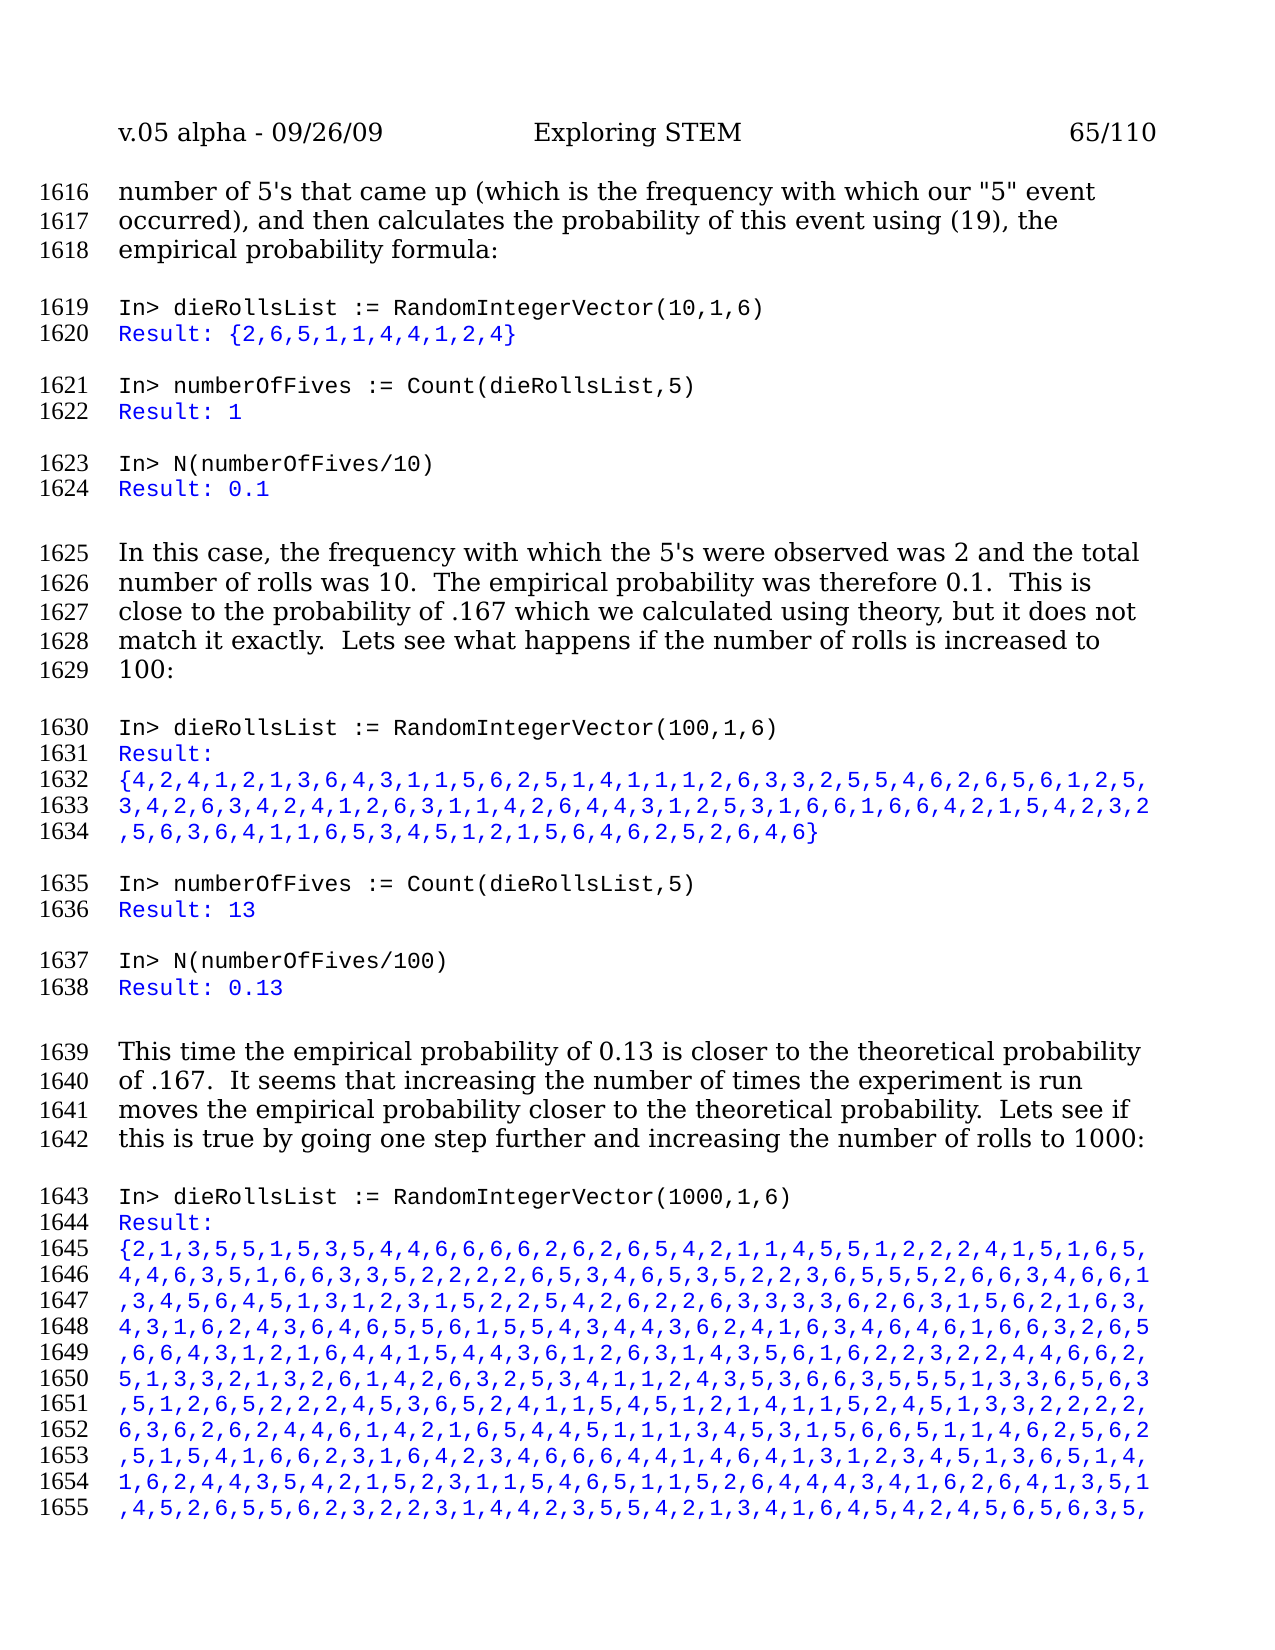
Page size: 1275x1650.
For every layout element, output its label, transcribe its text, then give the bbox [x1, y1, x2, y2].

text Result: 0.13 [118, 976, 1157, 1002]
text In> dieRollsList := RandomIntegerVector(10,1,6) [118, 296, 1157, 322]
text Result: {2,1,3,5,5,1,5,3,5,4,4,6,6,6,6,2,6,2,6,5,4,2,1,1,4,5,5,1,2,2,2,4,1,5,1,6,5,4,4,6,3,5,1,6,6,3,3,5,2,2,2,2,6,5,3,4,6,5,3,5,2,2,3,6,5,5,5,2,6,6,3,4,6,6,1,3,4,5,6,4,5,1,3,1,2,3,1,5,2,2,5,4,2,6,2,2,6,3,3,3,3,6,2,6,3,1,5,6,2,1,6,3,4,3,1,6,2,4,3,6,4,6,5,5,6,1,5,5,4,3,4,4,3,6,2,4,1,6,3,4,6,4,6,1,6,6,3,2,6,5,6,6,4,3,1,2,1,6,4,4,1,5,4,4,3,6,1,2,6,3,1,4,3,5,6,1,6,2,2,3,2,2,4,4,6,6,2,5,1,3,3,2,1,3,2,6,1,4,2,6,3,2,5,3,4,1,1,2,4,3,5,3,6,6,3,5,5,5,1,3,3,6,5,6,3,5,1,2,6,5,2,2,2,4,5,3,6,5,2,4,1,1,5,4,5,1,2,1,4,1,1,5,2,4,5,1,3,3,2,2,2,2,6,3,6,2,6,2,4,4,6,1,4,2,1,6,5,4,4,5,1,1,1,3,4,5,3,1,5,6,6,5,1,1,4,6,2,5,6,2,5,1,5,4,1,6,6,2,3,1,6,4,2,3,4,6,6,6,4,4,1,4,6,4,1,3,1,2,3,4,5,1,3,6,5,1,4,1,6,2,4,4,3,5,4,2,1,5,2,3,1,1,5,4,6,5,1,1,5,2,6,4,4,4,3,4,1,6,2,6,4,1,3,5,1,4,5,2,6,5,5,6,2,3,2,2,3,1,4,4,2,3,5,5,4,2,1,3,4,1,6,4,5,4,2,4,5,6,5,6,3,5, [118, 1211, 1157, 1522]
text In> N(numberOfFives/100) [118, 950, 1157, 976]
text Result: 0.1 [118, 478, 1157, 504]
text In this case, the frequency with which the 5's were observed was 2 and the total number of rolls was 10. The empirical probability was therefore 0.1. This is close to the probability of .167 which we calculated using theory, but it does not match it exactly. Lets see what happens if the number of rolls is increased to 100: [118, 539, 1157, 684]
text In> dieRollsList := RandomIntegerVector(1000,1,6) [118, 1185, 1157, 1211]
text Result: 13 [118, 898, 1157, 924]
text number of 5's that came up (which is the frequency with which our "5" event occurred), and then calculates the probability of this event using (19), the empirical probability formula: [118, 177, 1157, 264]
text Result: {2,6,5,1,1,4,4,1,2,4} [118, 322, 1157, 348]
text This time the empirical probability of 0.13 is closer to the theoretical probability of .167. It seems that increasing the number of times the experiment is run moves the empirical probability closer to the theoretical probability. Lets see if this is true by going one step further and increasing the number of rolls to 1000: [118, 1037, 1157, 1153]
text In> N(numberOfFives/10) [118, 452, 1157, 478]
text In> numberOfFives := Count(dieRollsList,5) [118, 872, 1157, 898]
text Result: 1 [118, 400, 1157, 426]
text In> dieRollsList := RandomIntegerVector(100,1,6) [118, 716, 1157, 742]
text Result: {4,2,4,1,2,1,3,6,4,3,1,1,5,6,2,5,1,4,1,1,1,2,6,3,3,2,5,5,4,6,2,6,5,6,1,2,5,3,4,2,6,3,4,2,4,1,2,6,3,1,1,4,2,6,4,4,3,1,2,5,3,1,6,6,1,6,6,4,2,1,5,4,2,3,2,5,6,3,6,4,1,1,6,5,3,4,5,1,2,1,5,6,4,6,2,5,2,6,4,6} [118, 742, 1157, 846]
text In> numberOfFives := Count(dieRollsList,5) [118, 374, 1157, 400]
